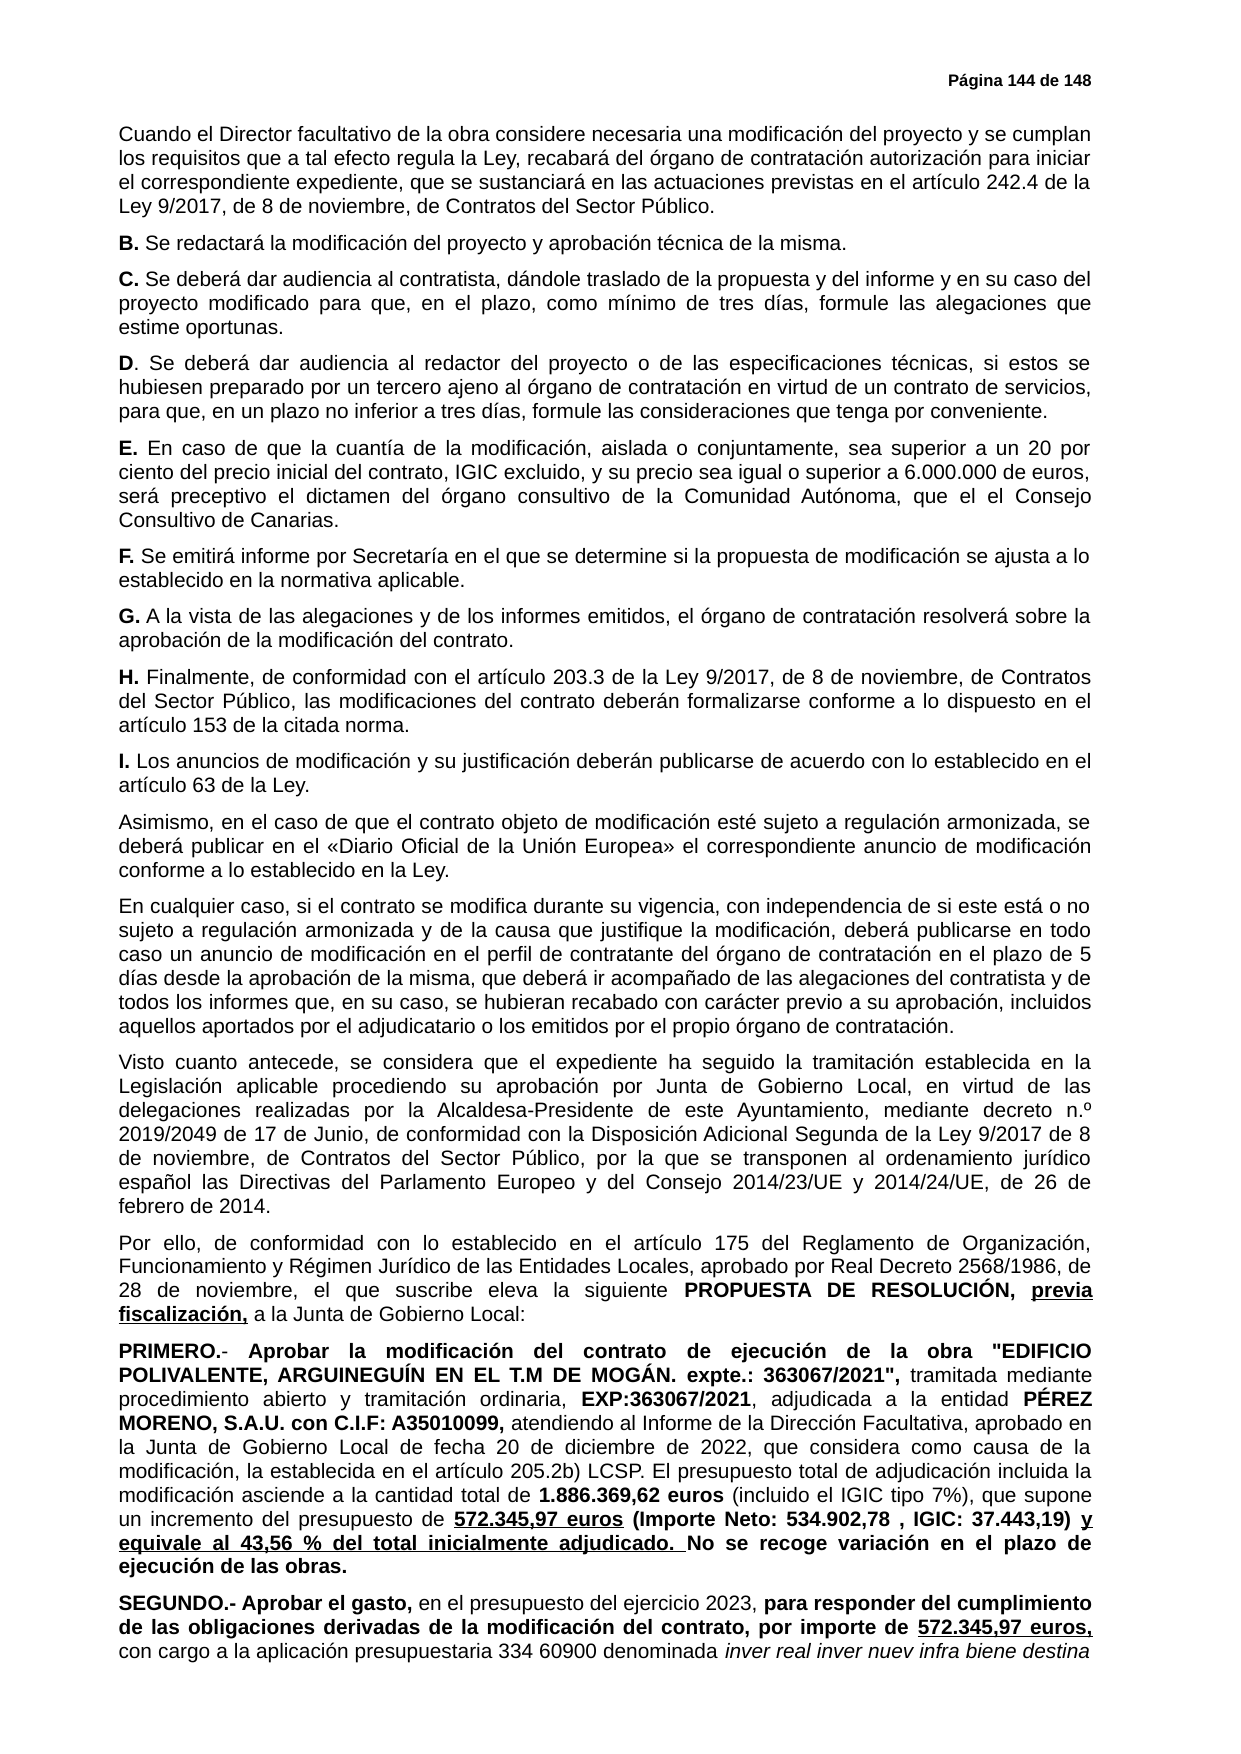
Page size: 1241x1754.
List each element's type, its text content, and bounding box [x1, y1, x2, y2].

text G. A la vista de las alegaciones y de los informes emitidos, el órgano de contratación resolverá sobre la aprobación de la modificación del contrato. [118, 604, 1092, 652]
text Por ello, de conformidad con lo establecido en el artículo 175 del Reglamento de Organización, Funcionamiento y Régimen Jurídico de las Entidades Locales, aprobado por Real Decreto 2568/1986, de 28 de noviembre, el que suscribe eleva la siguiente PROPUESTA DE RESOLUCIÓN, previa fiscalización, a la Junta de Gobierno Local: [118, 1230, 1092, 1326]
text E. En caso de que la cuantía de la modificación, aislada o conjuntamente, sea superior a un 20 por ciento del precio inicial del contrato, IGIC excluido, y su precio sea igual o superior a 6.000.000 de euros, será preceptivo el dictamen del órgano consultivo de la Comunidad Autónoma, que el el Consejo Consultivo de Canarias. [118, 436, 1092, 531]
text En cualquier caso, si el contrato se modifica durante su vigencia, con independencia de si este está o no sujeto a regulación armonizada y de la causa que justifique la modificación, deberá publicarse en todo caso un anuncio de modificación en el perfil de contratante del órgano de contratación en el plazo de 5 días desde la aprobación de la misma, que deberá ir acompañado de las alegaciones del contratista y de todos los informes que, en su caso, se hubieran recabado con carácter previo a su aprobación, incluidos aquellos aportados por el adjudicatario o los emitidos por el propio órgano de contratación. [118, 894, 1092, 1038]
text PRIMERO.- Aprobar la modificación del contrato de ejecución de la obra "EDIFICIO POLIVALENTE, ARGUINEGUÍN EN EL T.M DE MOGÁN. expte.: 363067/2021", tramitada mediante procedimiento abierto y tramitación ordinaria, EXP:363067/2021, adjudicada a la entidad PÉREZ MORENO, S.A.U. con C.I.F: A35010099, atendiendo al Informe de la Dirección Facultativa, aprobado en la Junta de Gobierno Local de fecha 20 de diciembre de 2022, que considera como causa de la modificación, la establecida en el artículo 205.2b) LCSP. El presupuesto total de adjudicación incluida la modificación asciende a la cantidad total de 1.886.369,62 euros (incluido el IGIC tipo 7%), que supone un incremento del presupuesto de 572.345,97 euros (Importe Neto: 534.902,78 , IGIC: 37.443,19) y equivale al 43,56 % del total inicialmente adjudicado. No se recoge variación en el plazo de ejecución de las obras. [118, 1339, 1092, 1578]
text C. Se deberá dar audiencia al contratista, dándole traslado de la propuesta y del informe y en su caso del proyecto modificado para que, en el plazo, como mínimo de tres días, formule las alegaciones que estime oportunas. [118, 267, 1092, 339]
text D. Se deberá dar audiencia al redactor del proyecto o de las especificaciones técnicas, si estos se hubiesen preparado por un tercero ajeno al órgano de contratación en virtud de un contrato de servicios, para que, en un plazo no inferior a tres días, formule las consideraciones que tenga por conveniente. [118, 351, 1092, 423]
text SEGUNDO.- Aprobar el gasto, en el presupuesto del ejercicio 2023, para responder del cumplimiento de las obligaciones derivadas de la modificación del contrato, por importe de 572.345,97 euros, con cargo a la aplicación presupuestaria 334 60900 denominada inver real inver nuev infra biene destina [118, 1591, 1092, 1663]
text I. Los anuncios de modificación y su justificación deberán publicarse de acuerdo con lo establecido en el artículo 63 de la Ley. [118, 749, 1092, 797]
text F. Se emitirá informe por Secretaría en el que se determine si la propuesta de modificación se ajusta a lo establecido en la normativa aplicable. [118, 544, 1092, 592]
text Asimismo, en el caso de que el contrato objeto de modificación esté sujeto a regulación armonizada, se deberá publicar en el «Diario Oficial de la Unión Europea» el correspondiente anuncio de modificación conforme a lo establecido en la Ley. [118, 809, 1092, 881]
text Cuando el Director facultativo de la obra considere necesaria una modificación del proyecto y se cumplan los requisitos que a tal efecto regula la Ley, recabará del órgano de contratación autorización para iniciar el correspondiente expediente, que se sustanciará en las actuaciones previstas en el artículo 242.4 de la Ley 9/2017, de 8 de noviembre, de Contratos del Sector Público. [118, 122, 1092, 218]
text H. Finalmente, de conformidad con el artículo 203.3 de la Ley 9/2017, de 8 de noviembre, de Contratos del Sector Público, las modificaciones del contrato deberán formalizarse conforme a lo dispuesto en el artículo 153 de la citada norma. [118, 665, 1092, 737]
text Visto cuanto antecede, se considera que el expediente ha seguido la tramitación establecida en la Legislación aplicable procediendo su aprobación por Junta de Gobierno Local, en virtud de las delegaciones realizadas por la Alcaldesa-Presidente de este Ayuntamiento, mediante decreto n.º 2019/2049 de 17 de Junio, de conformidad con la Disposición Adicional Segunda de la Ley 9/2017 de 8 de noviembre, de Contratos del Sector Público, por la que se transponen al ordenamiento jurídico español las Directivas del Parlamento Europeo y del Consejo 2014/23/UE y 2014/24/UE, de 26 de febrero de 2014. [118, 1050, 1092, 1218]
text B. Se redactará la modificación del proyecto y aprobación técnica de la misma. [118, 230, 1092, 254]
